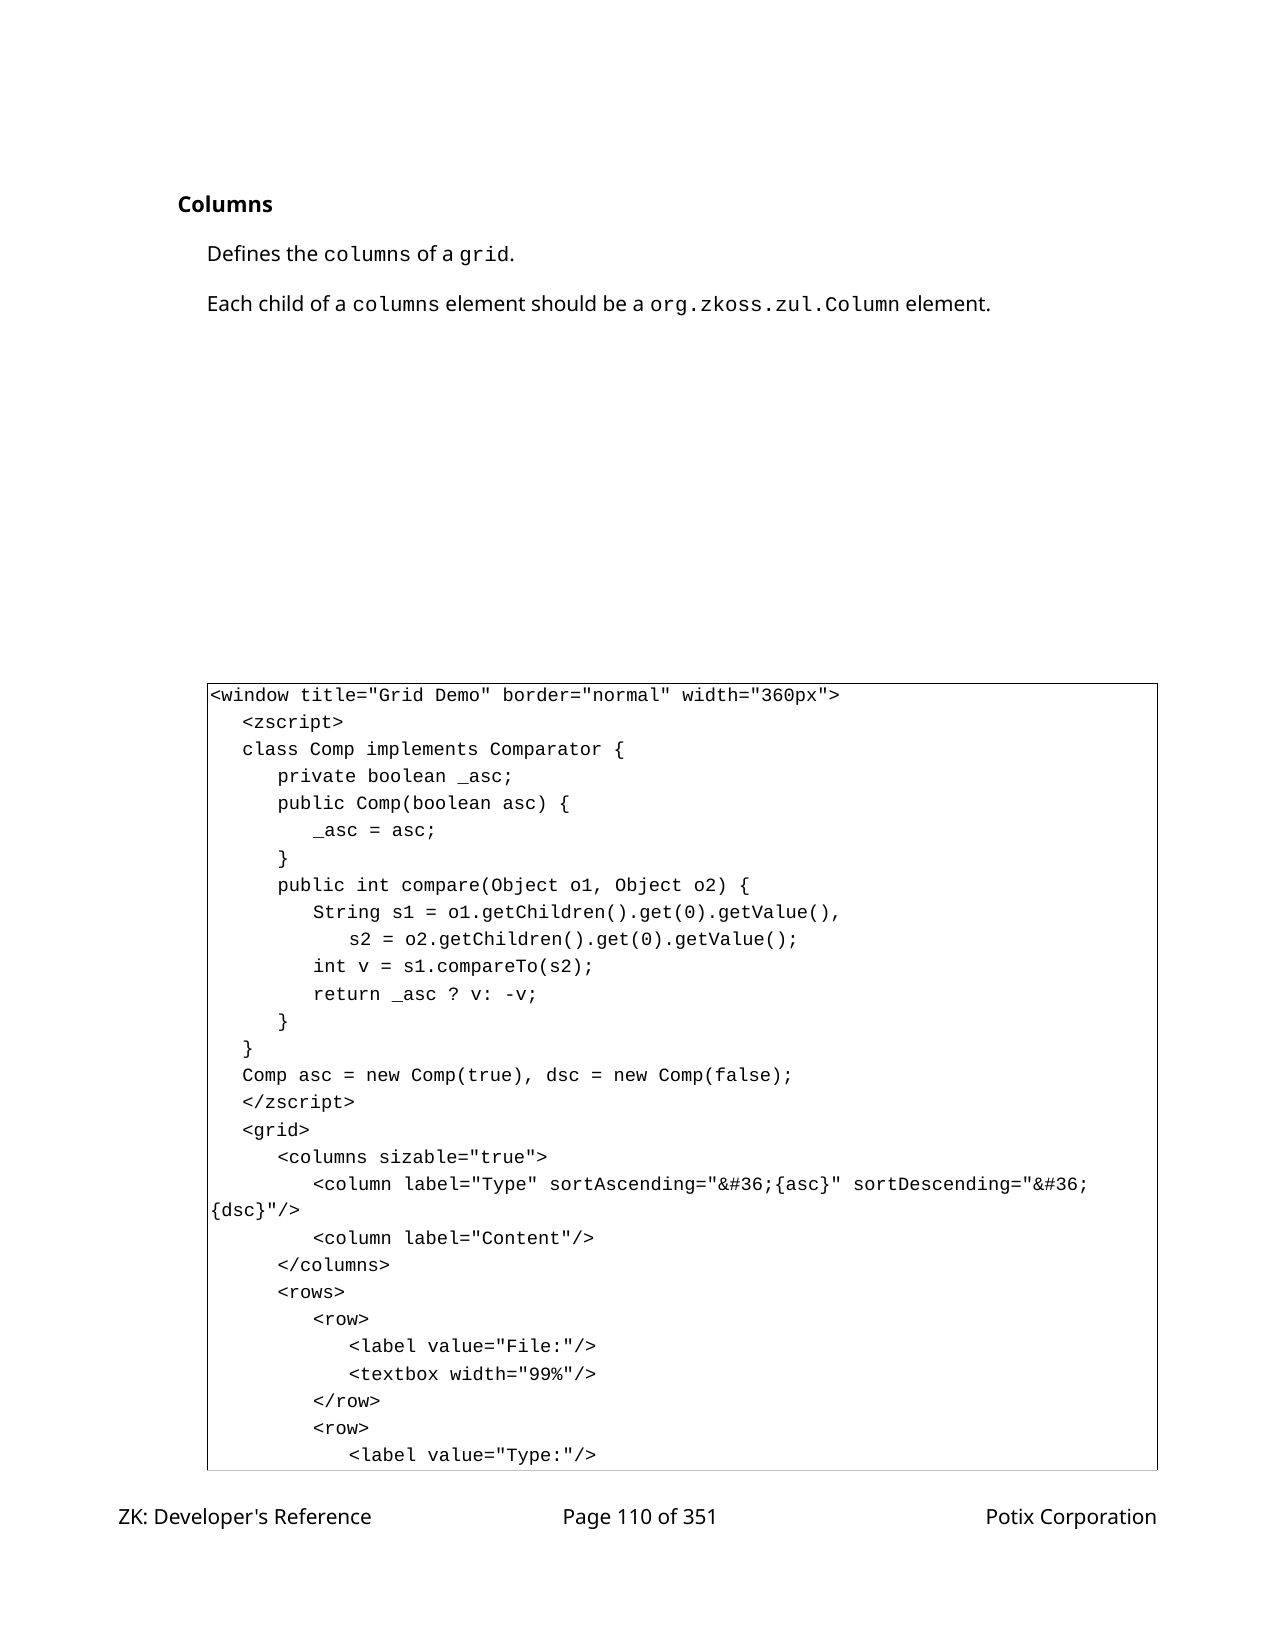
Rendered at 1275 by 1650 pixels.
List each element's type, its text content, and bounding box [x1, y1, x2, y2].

text </zscript> [208, 1090, 1157, 1114]
text <window title="Grid Demo" border="normal" width="360px"> [208, 684, 1157, 707]
text } [208, 1036, 1157, 1060]
text } [208, 1009, 1157, 1033]
text <grid> [208, 1117, 1157, 1142]
text <column label="Type" sortAscending="&#36;{asc}" sortDescending="&#36;{dsc}"/> [208, 1172, 1157, 1223]
text <textbox width="99%"/> [208, 1361, 1157, 1386]
text <row> [208, 1307, 1157, 1331]
text Defines the columns of a grid. [207, 239, 1157, 268]
text int v = s1.compareTo(s2); [208, 954, 1157, 978]
text public int compare(Object o1, Object o2) { [208, 873, 1157, 897]
text <label value="Type:"/> [208, 1443, 1157, 1470]
text <zscript> [208, 709, 1157, 734]
text <column label="Content"/> [208, 1226, 1157, 1250]
text return _asc ? v: -v; [208, 981, 1157, 1006]
text } [208, 846, 1157, 870]
text Comp asc = new Comp(true), dsc = new Comp(false); [208, 1063, 1157, 1087]
text public Comp(boolean asc) { [208, 791, 1157, 815]
text <row> [208, 1416, 1157, 1440]
text <columns sizable="true"> [208, 1144, 1157, 1169]
text _asc = asc; [208, 818, 1157, 843]
text s2 = o2.getChildren().get(0).getValue(); [208, 927, 1157, 951]
text Each child of a columns element should be a org.zkoss.zul.Column element. [207, 289, 1157, 317]
text private boolean _asc; [208, 764, 1157, 788]
text String s1 = o1.getChildren().get(0).getValue(), [208, 900, 1157, 924]
text class Comp implements Comparator { [208, 737, 1157, 761]
text <label value="File:"/> [208, 1334, 1157, 1358]
text <rows> [208, 1280, 1157, 1304]
text </columns> [208, 1253, 1157, 1277]
subtitle Columns [177, 189, 1157, 219]
text </row> [208, 1389, 1157, 1413]
